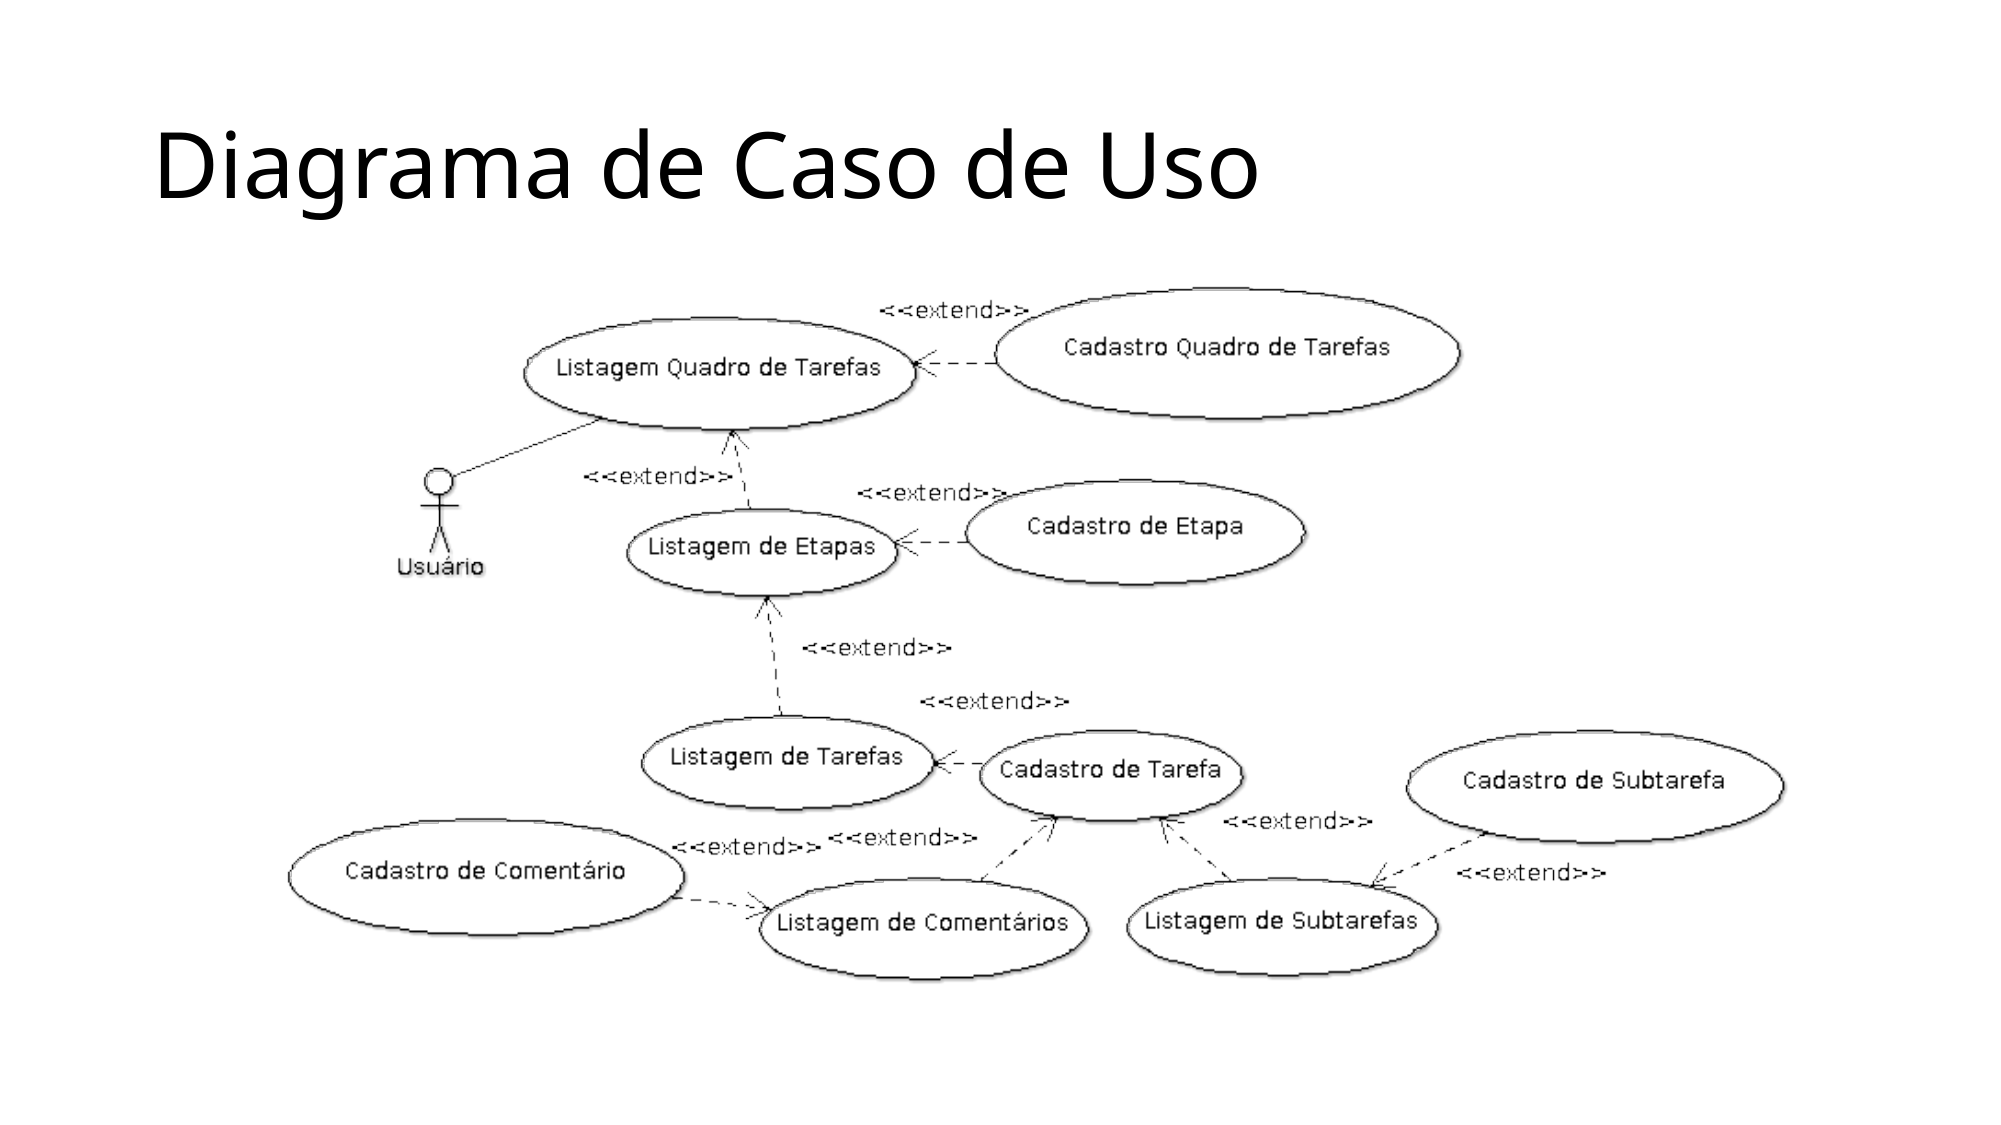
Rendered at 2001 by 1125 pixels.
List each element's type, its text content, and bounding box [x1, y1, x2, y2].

picture [200, 125, 2000, 1125]
title Diagrama de Caso de Uso [137, 59, 1863, 278]
